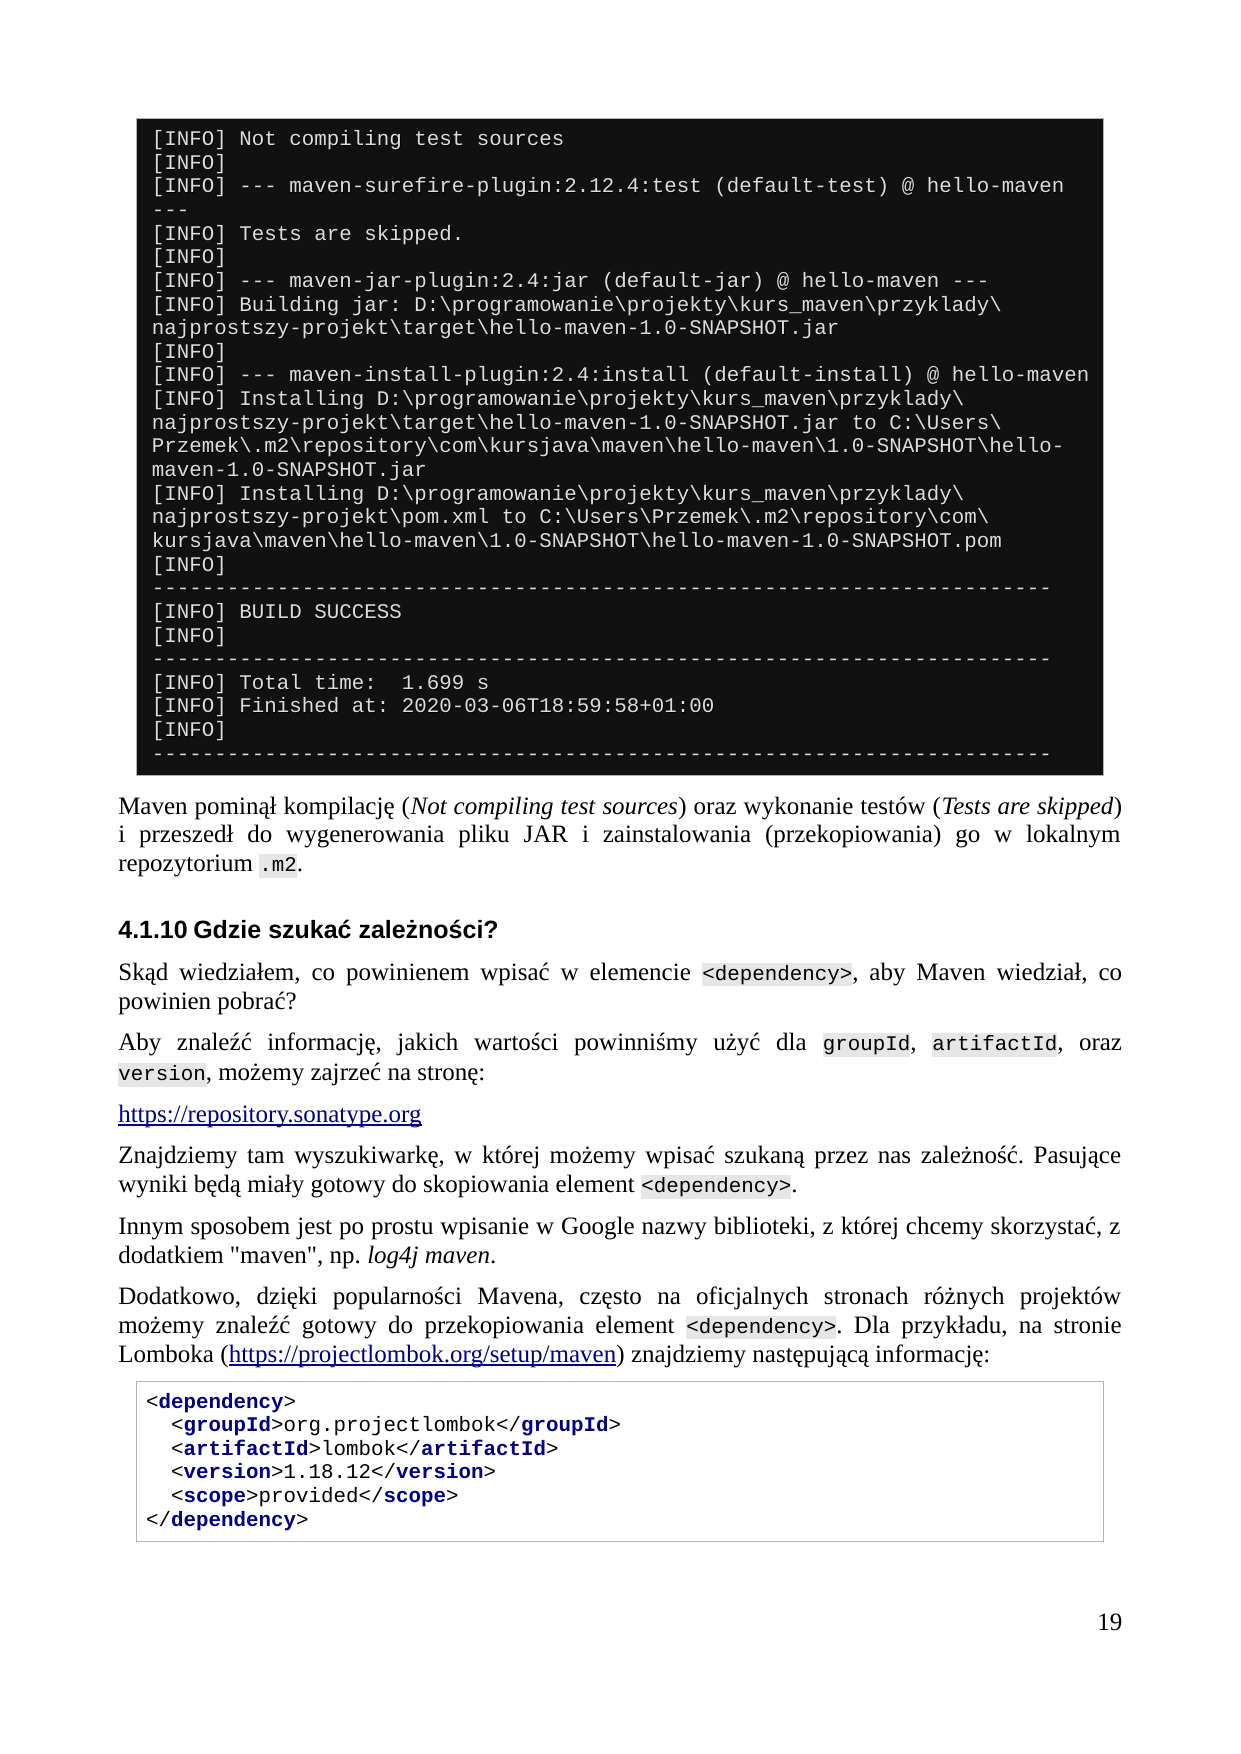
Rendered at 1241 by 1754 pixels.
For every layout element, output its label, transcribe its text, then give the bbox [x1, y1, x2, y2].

text <scope>provided</scope> [137, 1475, 1103, 1499]
text [INFO] ------------------------------------------------------------------------ [137, 709, 1103, 775]
text Skąd wiedziałem, co powinienem wpisać w elemencie <dependency>, aby Maven wiedział, co powinien pobrać? [118, 957, 1122, 1015]
text </dependency> [137, 1499, 1103, 1541]
text [INFO] Building jar: D:\programowanie\projekty\kurs_maven\przyklady\najprostszy-projekt\target\hello-maven-1.0-SNAPSHOT.jar [137, 284, 1103, 331]
text [INFO] ------------------------------------------------------------------------ [137, 544, 1103, 591]
text [INFO] Tests are skipped. [137, 213, 1103, 236]
text [INFO] BUILD SUCCESS [137, 591, 1103, 615]
text [INFO] --- maven-jar-plugin:2.4:jar (default-jar) @ hello-maven --- [137, 260, 1103, 284]
text Znajdziemy tam wyszukiwarkę, w której możemy wpisać szukaną przez nas zależność. Pasujące wyniki będą miały gotowy do skopiowania element <dependency>. [118, 1140, 1122, 1199]
text <artifactId>lombok</artifactId> [137, 1428, 1103, 1452]
text [INFO] [137, 142, 1103, 165]
text Aby znaleźć informację, jakich wartości powinniśmy użyć dla groupId, artifactId, oraz version, możemy zajrzeć na stronę: [118, 1027, 1122, 1087]
text <dependency> [137, 1382, 1103, 1404]
text Maven pominął kompilację (Not compiling test sources) oraz wykonanie testów (Tests are skipped) i przeszedł do wygenerowania pliku JAR i zainstalowania (przekopiowania) go w lokalnym repozytorium .m2. [118, 791, 1122, 878]
text [INFO] --- maven-install-plugin:2.4:install (default-install) @ hello-maven [137, 354, 1103, 378]
text [INFO] --- maven-surefire-plugin:2.12.4:test (default-test) @ hello-maven --- [137, 165, 1103, 213]
text Dodatkowo, dzięki popularności Mavena, często na oficjalnych stronach różnych projektów możemy znaleźć gotowy do przekopiowania element <dependency>. Dla przykładu, na stronie Lomboka (https://projectlombok.org/setup/maven) znajdziemy następującą informację: [118, 1281, 1122, 1368]
text https://repository.sonatype.org [118, 1099, 1122, 1128]
text Innym sposobem jest po prostu wpisanie w Google nazwy biblioteki, z której chcemy skorzystać, z dodatkiem "maven", np. log4j maven. [118, 1211, 1122, 1269]
text [INFO] Not compiling test sources [137, 119, 1103, 142]
subtitle Gdzie szukać zależności? [118, 915, 1122, 944]
text [INFO] [137, 331, 1103, 354]
text [INFO] Installing D:\programowanie\projekty\kurs_maven\przyklady\najprostszy-projekt\target\hello-maven-1.0-SNAPSHOT.jar to C:\Users\Przemek\.m2\repository\com\kursjava\maven\hello-maven\1.0-SNAPSHOT\hello-maven-1.0-SNAPSHOT.jar [137, 378, 1103, 473]
text [INFO] Installing D:\programowanie\projekty\kurs_maven\przyklady\najprostszy-projekt\pom.xml to C:\Users\Przemek\.m2\repository\com\kursjava\maven\hello-maven\1.0-SNAPSHOT\hello-maven-1.0-SNAPSHOT.pom [137, 473, 1103, 544]
text <groupId>org.projectlombok</groupId> [137, 1404, 1103, 1428]
text [INFO] [137, 236, 1103, 260]
text [INFO] Finished at: 2020-03-06T18:59:58+01:00 [137, 686, 1103, 709]
text [INFO] Total time: 1.699 s [137, 662, 1103, 686]
text <version>1.18.12</version> [137, 1452, 1103, 1475]
text [INFO] ------------------------------------------------------------------------ [137, 615, 1103, 662]
